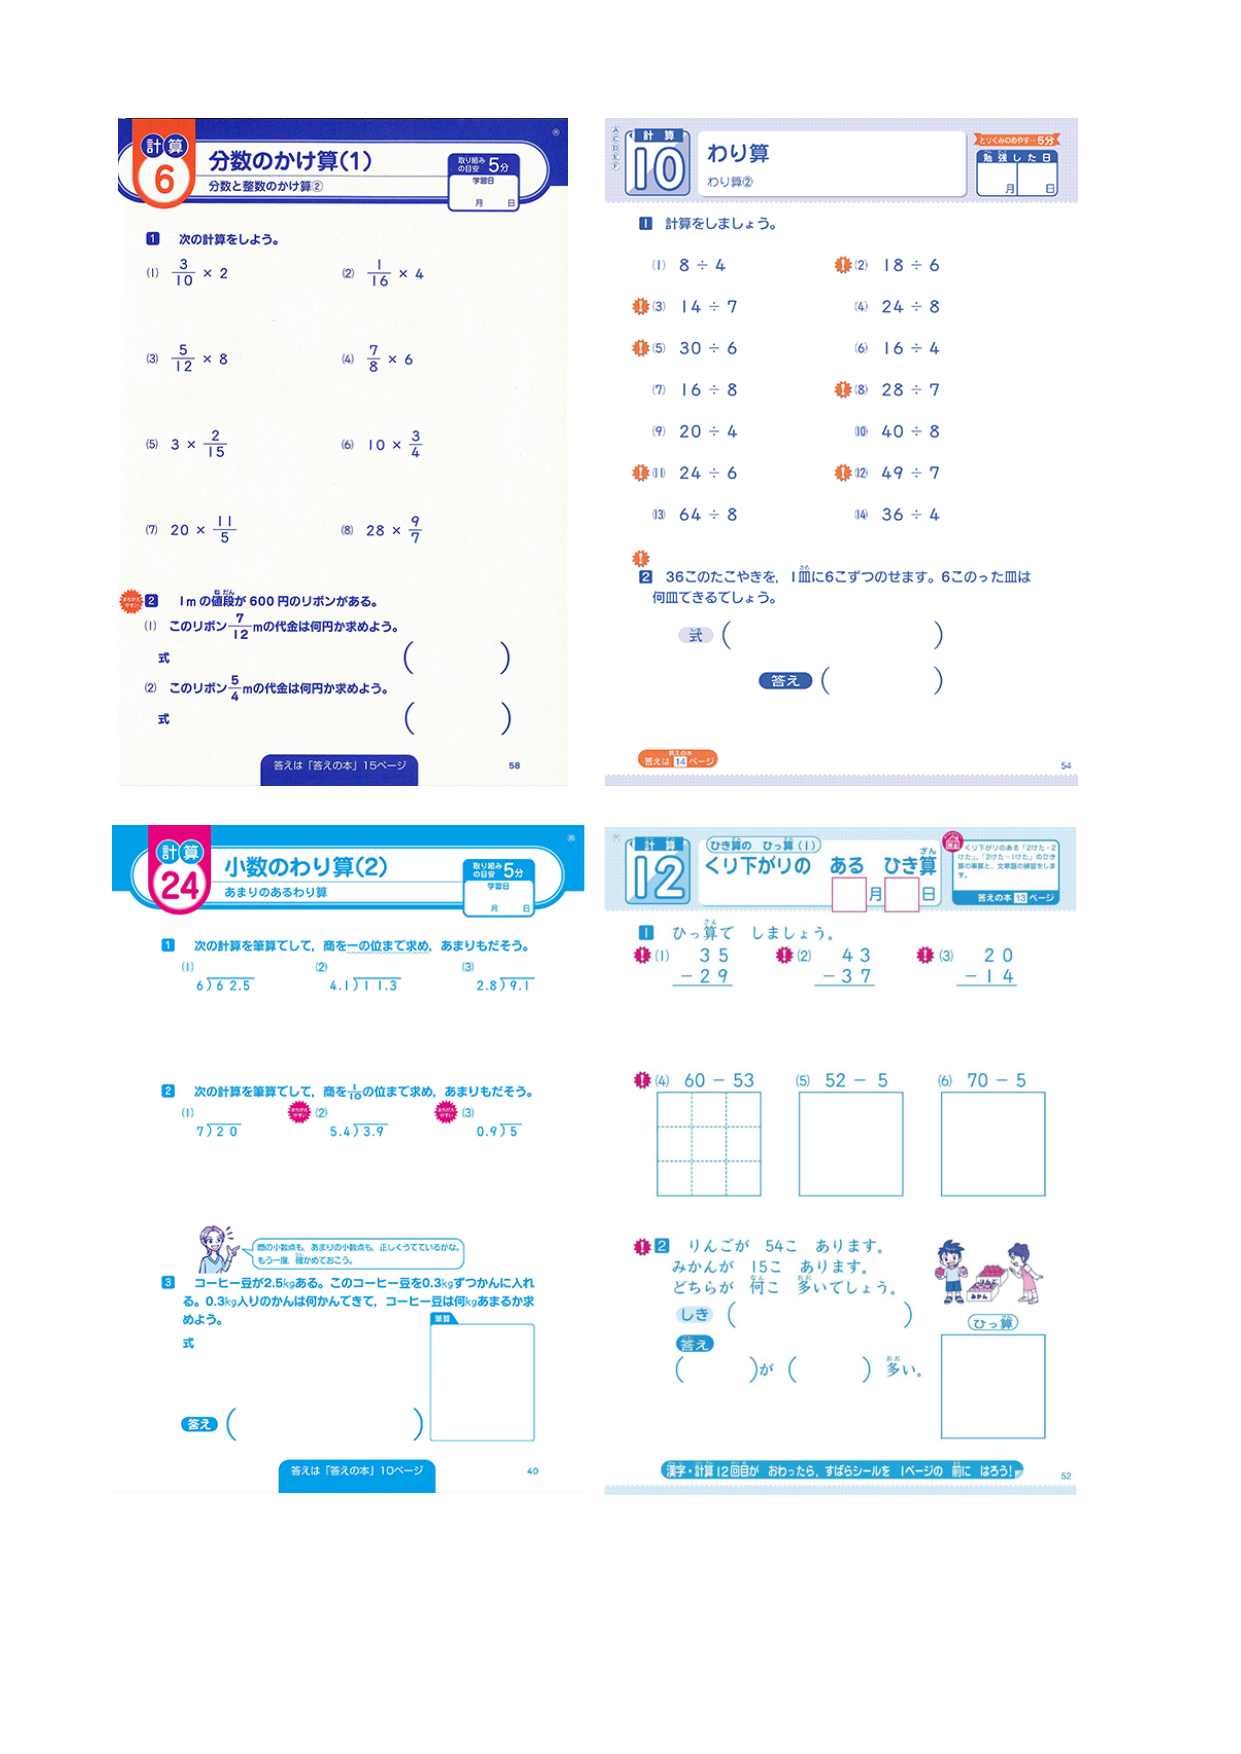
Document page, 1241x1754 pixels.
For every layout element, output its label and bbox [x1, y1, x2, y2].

picture [382, 1467, 412, 1474]
picture [118, 118, 568, 786]
picture [311, 1467, 319, 1474]
picture [327, 1466, 348, 1475]
picture [292, 1466, 300, 1475]
picture [568, 835, 575, 841]
picture [603, 827, 1077, 1495]
picture [112, 825, 585, 1493]
picture [351, 1466, 368, 1474]
picture [302, 1467, 309, 1475]
picture [604, 118, 1079, 786]
